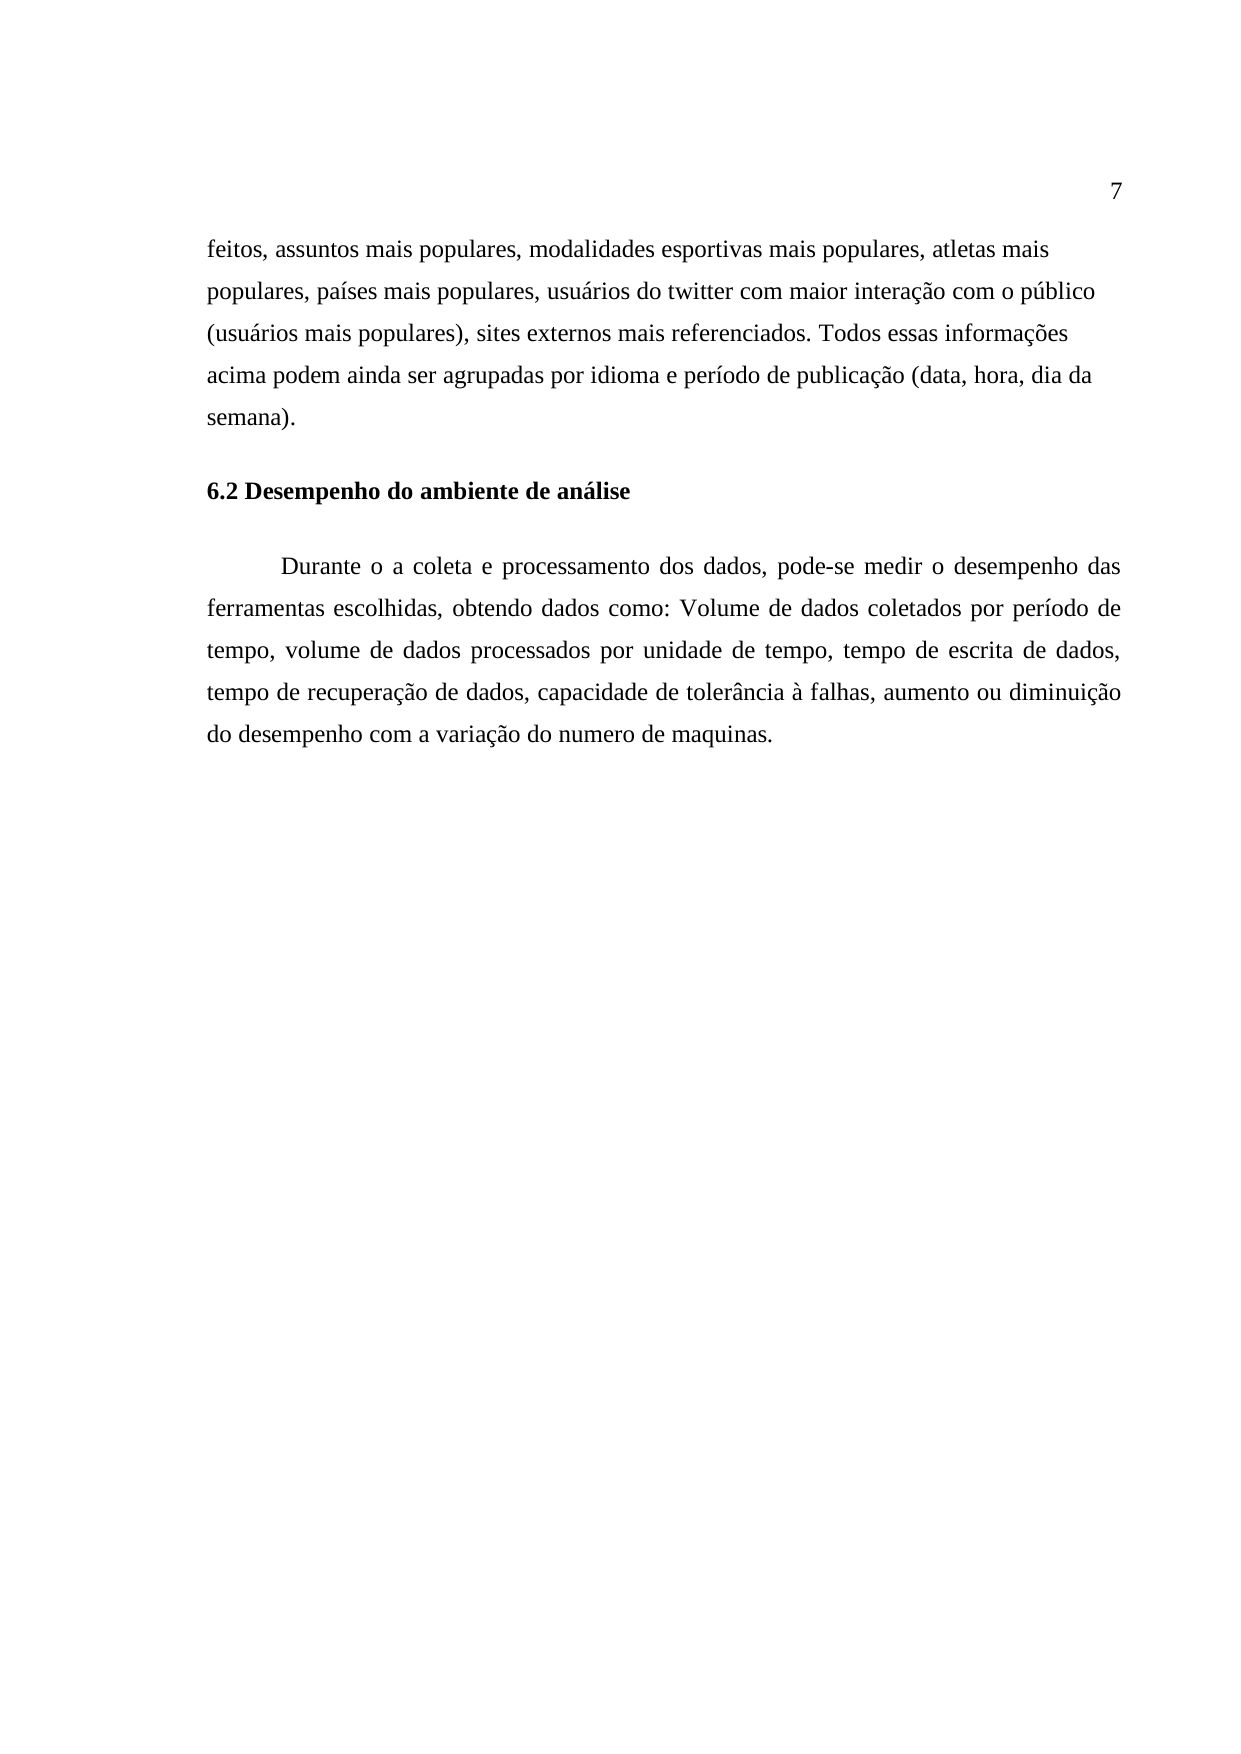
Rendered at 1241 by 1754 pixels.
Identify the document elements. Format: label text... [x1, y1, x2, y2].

text feitos, assuntos mais populares, modalidades esportivas mais populares, atletas mais populares, países mais populares, usuários do twitter com maior interação com o público (usuários mais populares), sites externos mais referenciados. Todos essas informações acima podem ainda ser agrupadas por idioma e período de publicação (data, hora, dia da semana). [207, 235, 1122, 431]
subtitle 6.2 Desempenho do ambiente de análise [207, 477, 1122, 505]
text Durante o a coleta e processamento dos dados, pode-se medir o desempenho das ferramentas escolhidas, obtendo dados como: Volume de dados coletados por período de tempo, volume de dados processados por unidade de tempo, tempo de escrita de dados, tempo de recuperação de dados, capacidade de tolerância à falhas, aumento ou diminuição do desempenho com a variação do numero de maquinas. [207, 552, 1122, 747]
